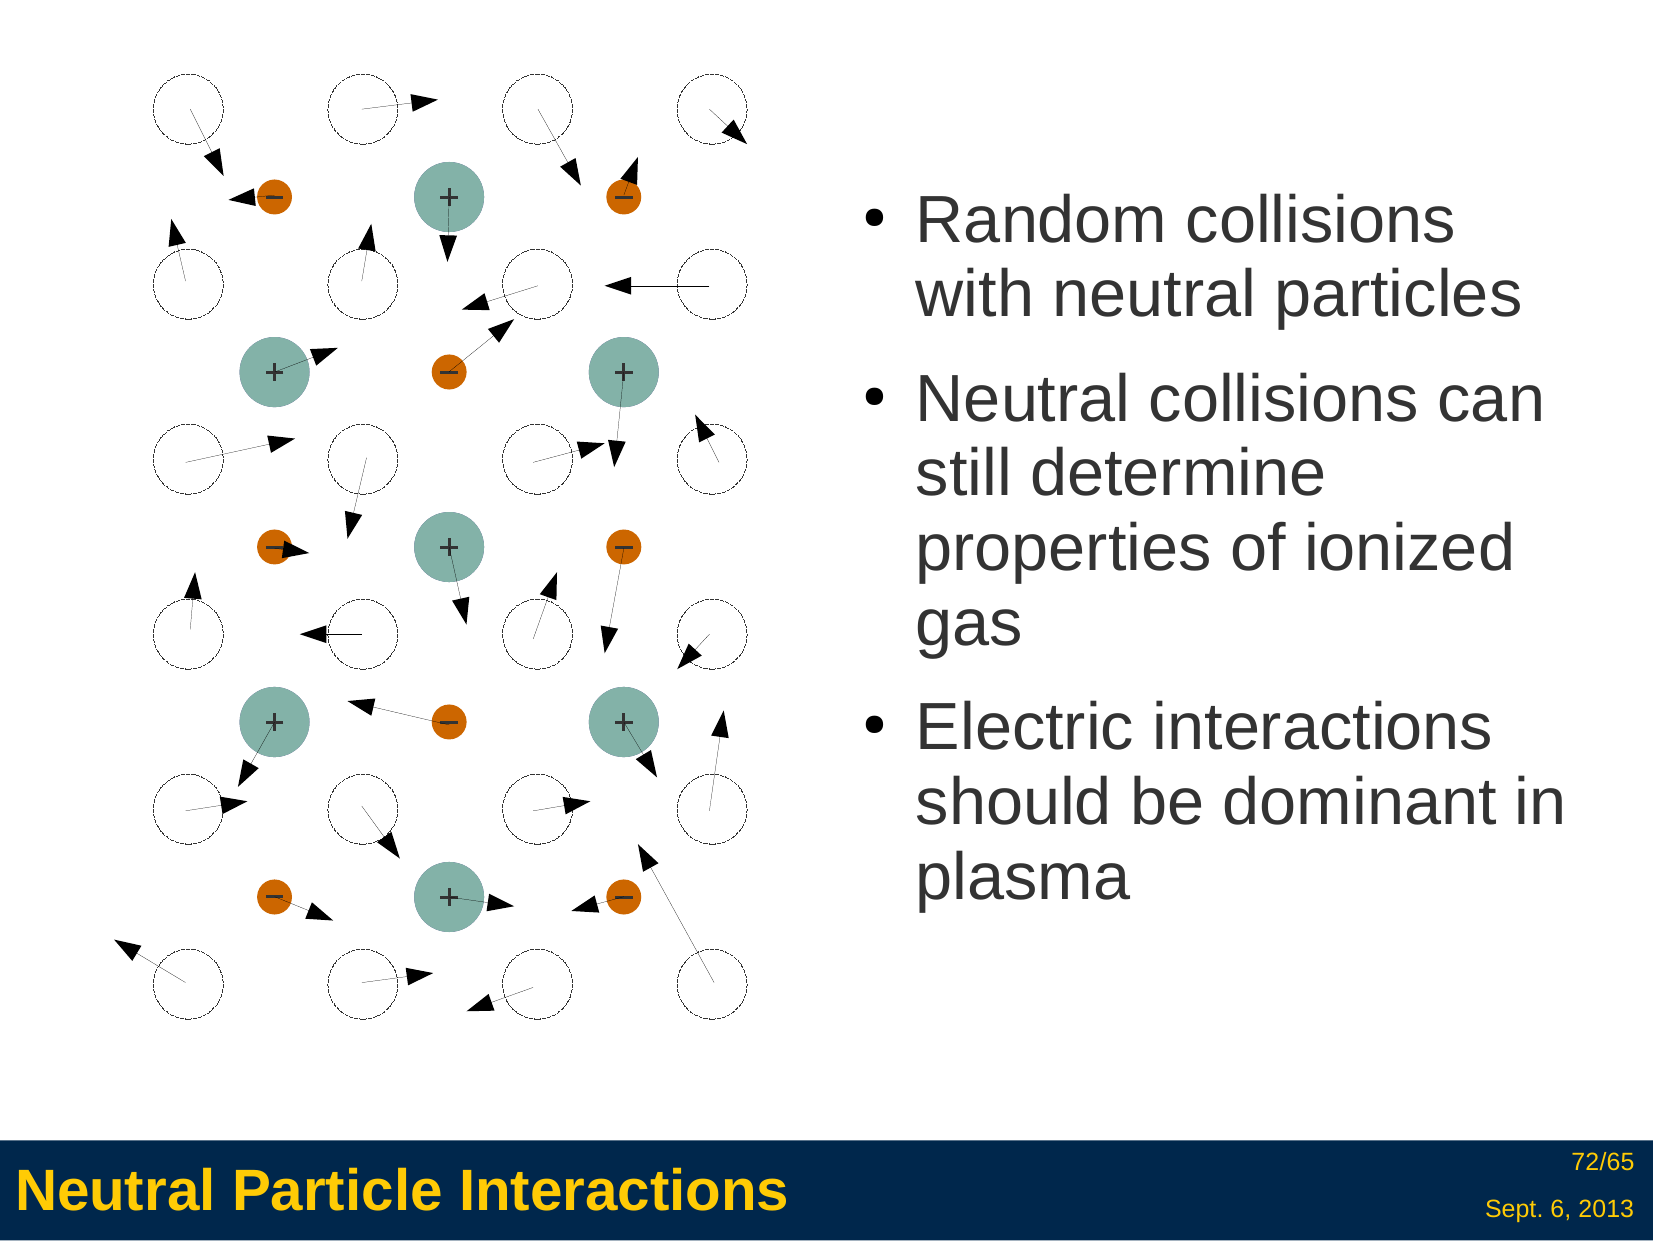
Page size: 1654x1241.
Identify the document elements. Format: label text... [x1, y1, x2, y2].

text_box [588, 686, 659, 758]
text_box [431, 354, 467, 390]
text_box [588, 337, 659, 408]
list Random collisions with neutral particles Neutral collisions can still determine properties of ionized gas Electric interactions should be dominant in plasma [845, 75, 1572, 1021]
text_box [606, 529, 642, 565]
text_box [239, 337, 310, 408]
text_box [414, 861, 485, 933]
text_box [257, 879, 293, 915]
text_box [414, 512, 485, 583]
text_box [414, 161, 485, 233]
title Neutral Particle Interactions [14, 1140, 1380, 1241]
text_box [257, 529, 292, 565]
text_box [606, 179, 642, 215]
text_box [431, 704, 467, 740]
text_box [606, 879, 642, 915]
text_box [257, 179, 293, 215]
text_box [239, 686, 310, 758]
